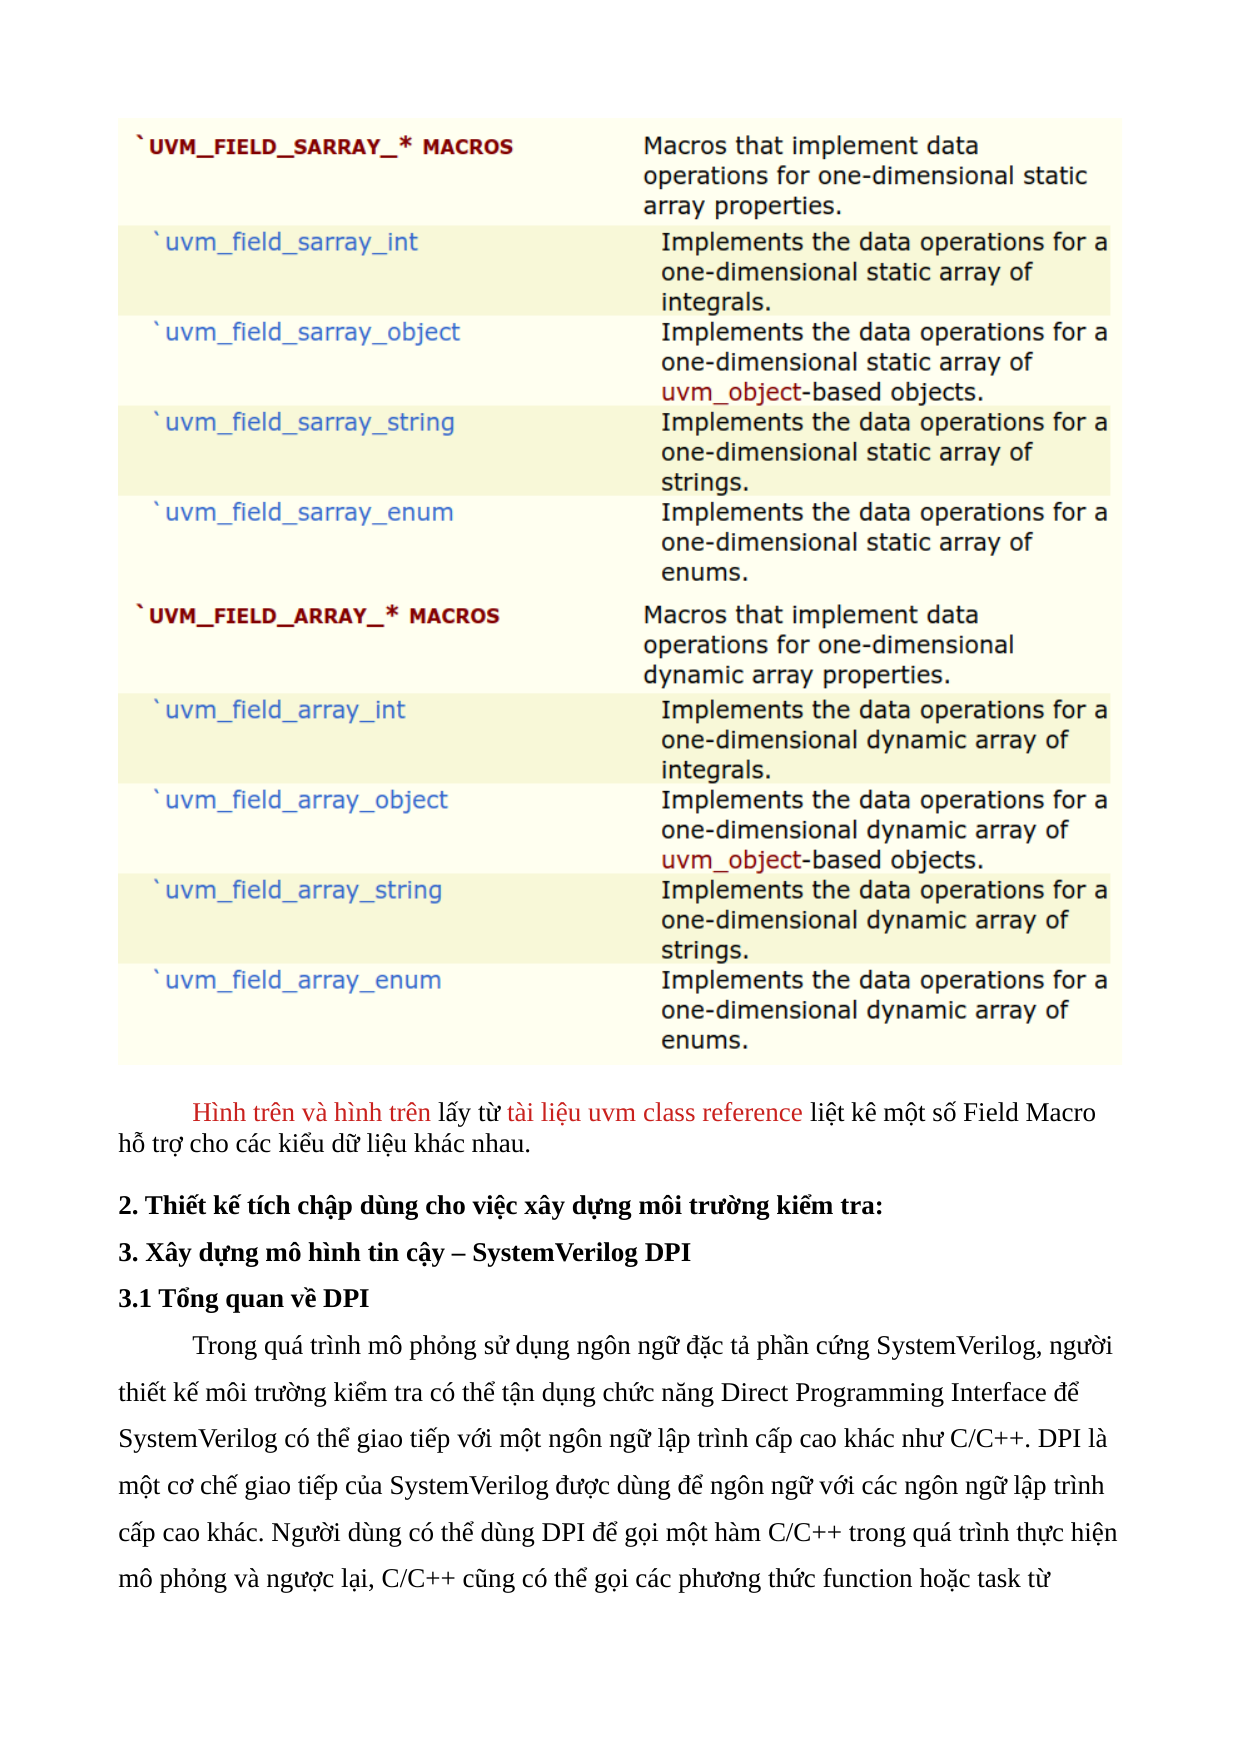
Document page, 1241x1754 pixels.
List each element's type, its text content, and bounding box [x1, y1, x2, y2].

picture [118, 118, 1123, 1065]
text Trong quá trình mô phỏng sử dụng ngôn ngữ đặc tả phần cứng SystemVerilog, người thiết kế môi trường kiểm tra có thể tận dụng chức năng Direct Programming Interface để SystemVerilog có thể giao tiếp với một ngôn ngữ lập trình cấp cao khác như C/C++. DPI là một cơ chế giao tiếp của SystemVerilog được dùng để ngôn ngữ với các ngôn ngữ lập trình cấp cao khác. Người dùng có thể dùng DPI để gọi một hàm C/C++ trong quá trình thực hiện mô phỏng và ngược lại, C/C++ cũng có thể gọi các phương thức function hoặc task từ [118, 1329, 1122, 1593]
text 3. Xây dựng mô hình tin cậy – SystemVerilog DPI [118, 1236, 1122, 1267]
text 3.1 Tổng quan về DPI [118, 1282, 1122, 1313]
text 2. Thiết kế tích chập dùng cho việc xây dựng môi trường kiểm tra: [118, 1189, 1122, 1220]
text Hình trên và hình trên lấy từ tài liệu uvm class reference liệt kê một số Field Macro hỗ trợ cho các kiểu dữ liệu khác nhau. [118, 1065, 1122, 1158]
